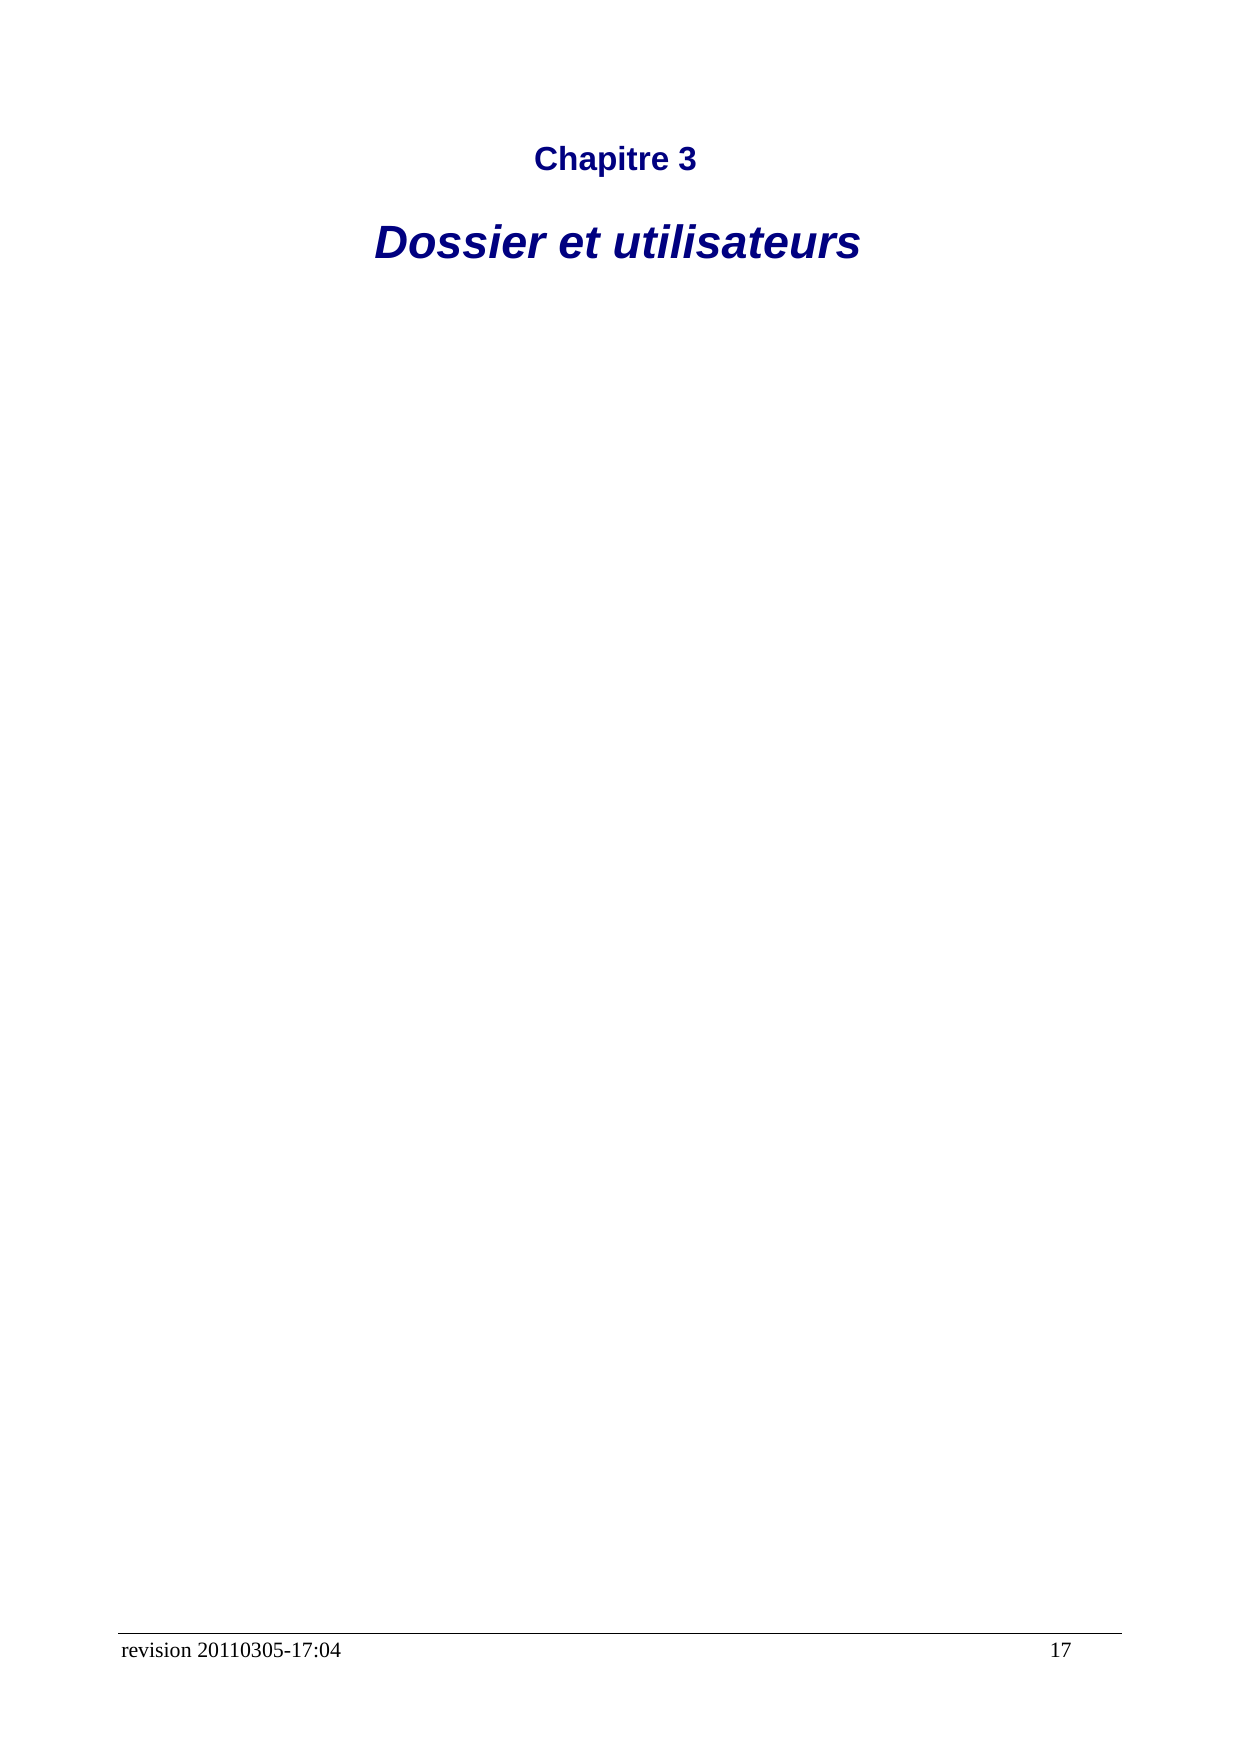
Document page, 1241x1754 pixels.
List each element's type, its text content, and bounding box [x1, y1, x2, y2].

subtitle Chapitre 3 [118, 139, 1122, 177]
subtitle Dossier et utilisateurs [118, 215, 1122, 268]
